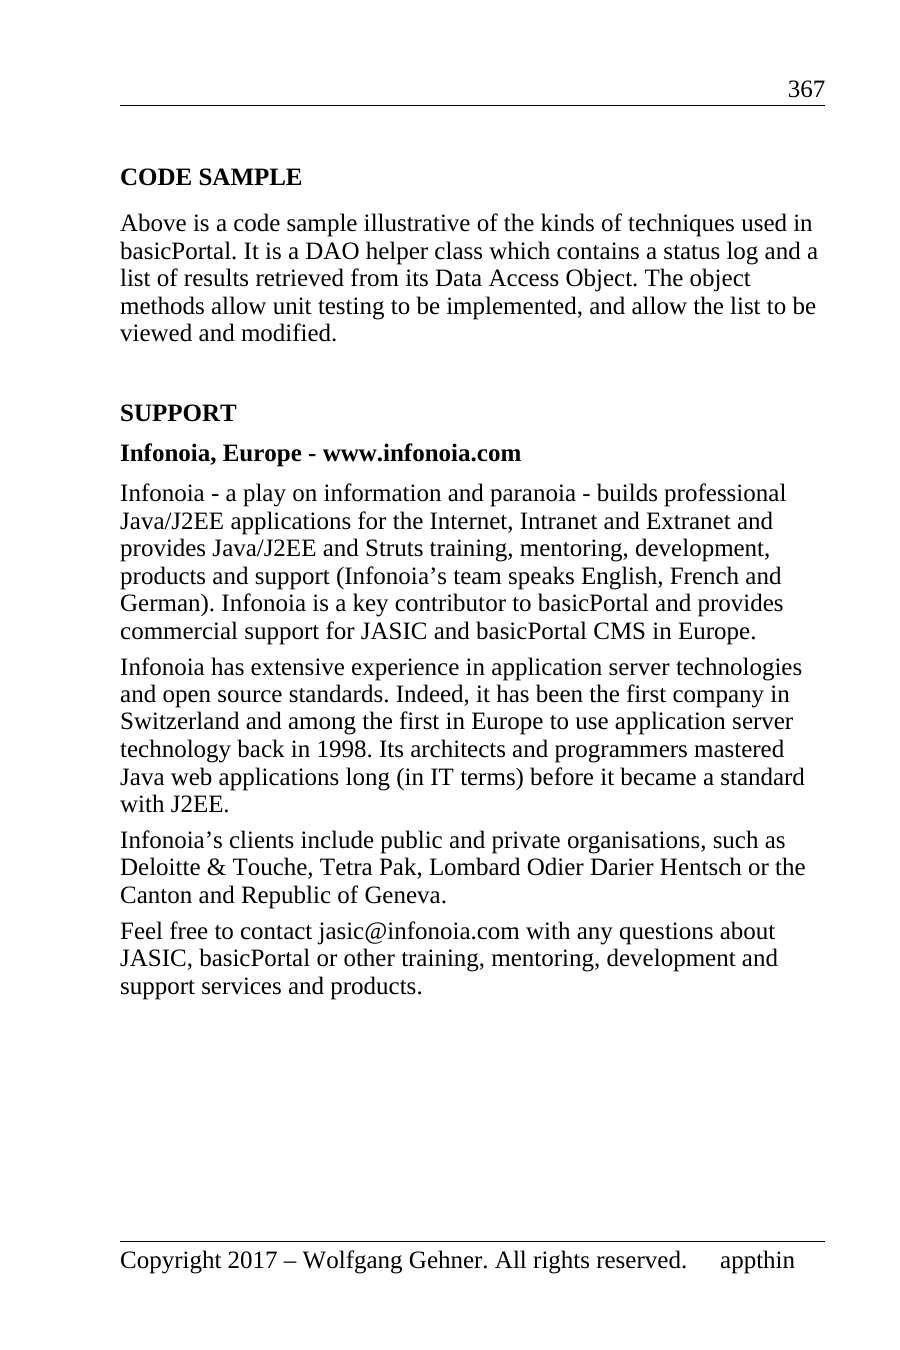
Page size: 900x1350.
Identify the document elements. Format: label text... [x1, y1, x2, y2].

text SUPPORT [120, 400, 825, 427]
text Above is a code sample illustrative of the kinds of techniques used in basicPortal. It is a DAO helper class which contains a status log and a list of results retrieved from its Data Access Object. The object methods allow unit testing to be implemented, and allow the list to be viewed and modified. [120, 210, 825, 347]
text Infonoia’s clients include public and private organisations, such as Deloitte & Touche, Tetra Pak, Lombard Odier Darier Hentsch or the Canton and Republic of Geneva. [120, 826, 825, 909]
text Infonoia, Europe - www.infonoia.com [120, 440, 825, 467]
text Infonoia - a play on information and paranoia - builds professional Java/J2EE applications for the Internet, Intranet and Extranet and provides Java/J2EE and Struts training, mentoring, development, products and support (Infonoia’s team speaks English, French and German). Infonoia is a key contributor to basicPortal and provides commercial support for JASIC and basicPortal CMS in Europe. [120, 480, 825, 645]
text CODE SAMPLE [120, 163, 825, 191]
text Infonoia has extensive experience in application server technologies and open source standards. Indeed, it has been the first company in Switzerland and among the first in Europe to use application server technology back in 1998. Its architects and programmers mastered Java web applications long (in IT terms) before it became a standard with J2EE. [120, 653, 825, 818]
text Feel free to contact jasic@infonoia.com with any questions about JASIC, basicPortal or other training, mentoring, development and support services and products. [120, 917, 825, 1000]
